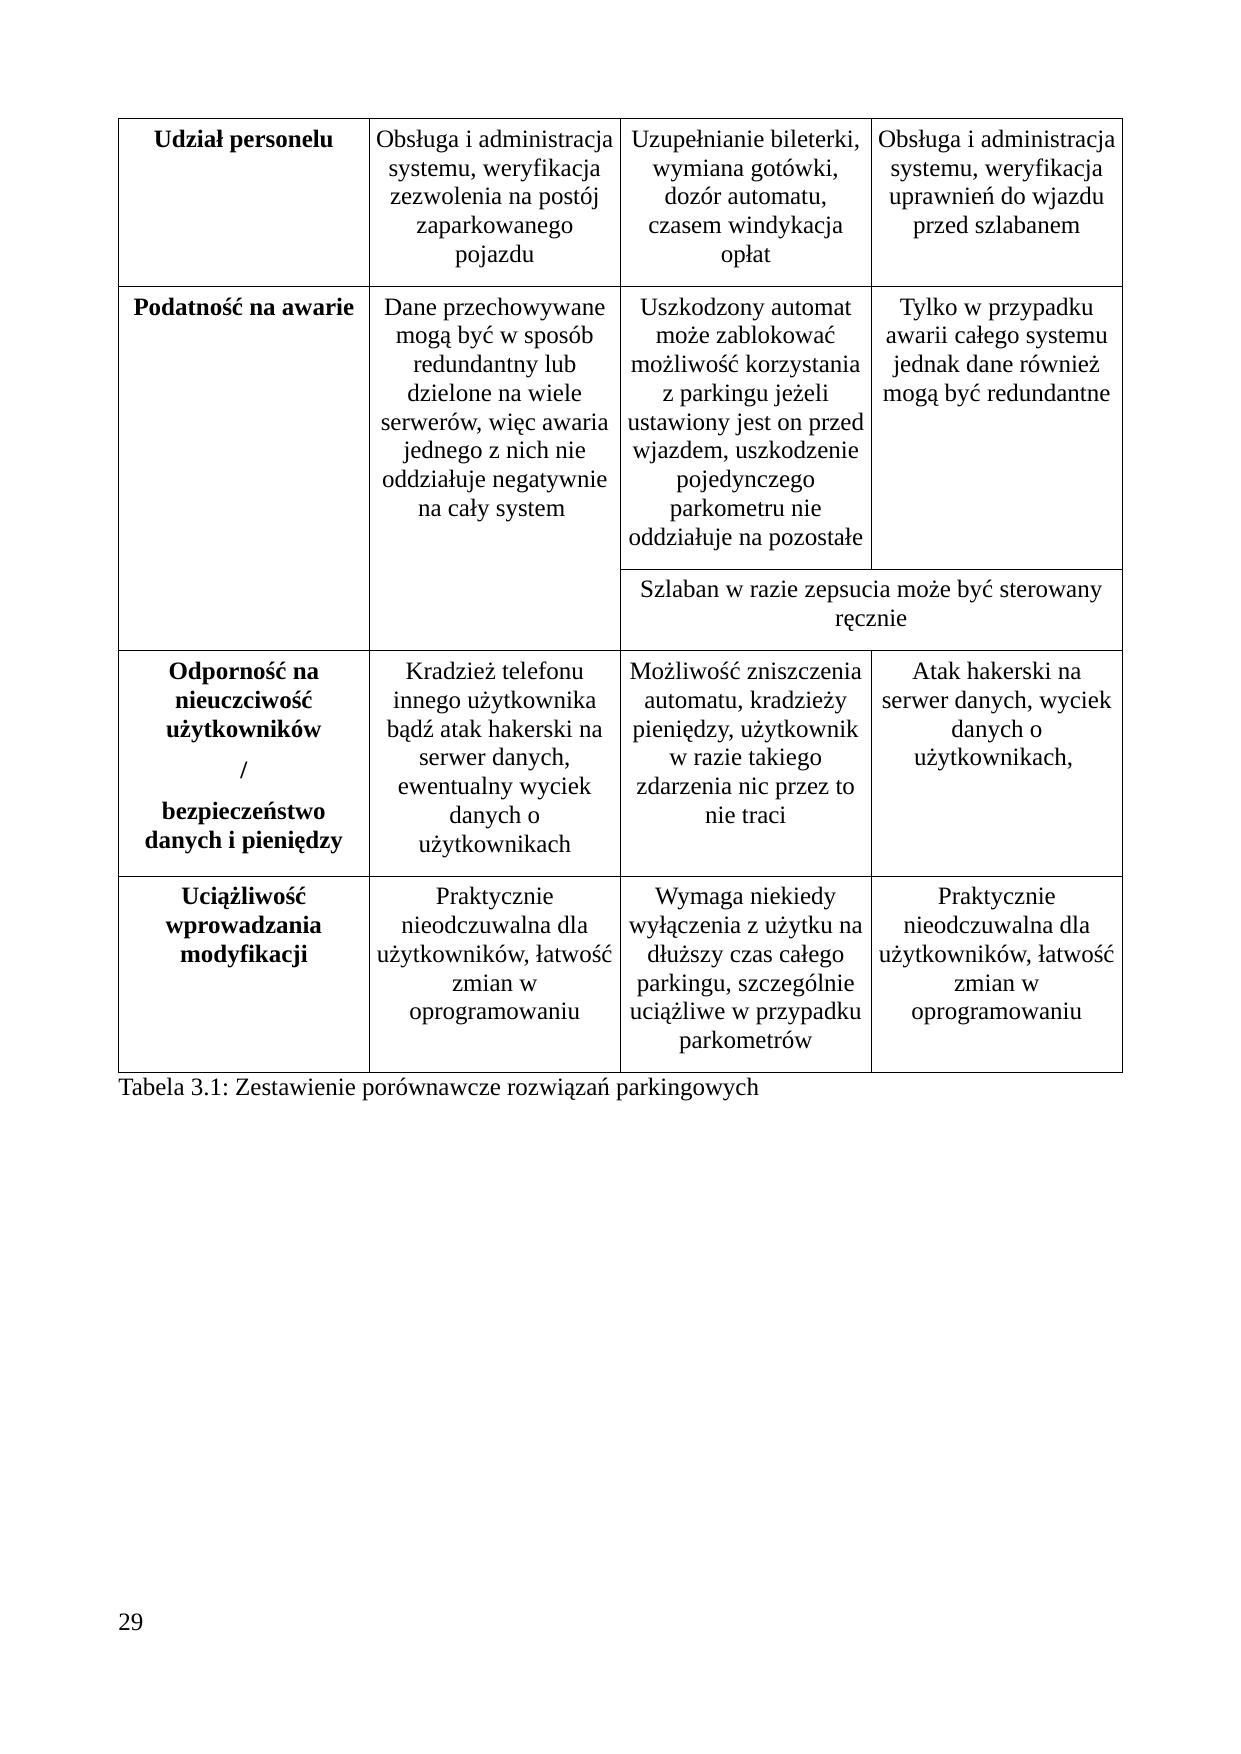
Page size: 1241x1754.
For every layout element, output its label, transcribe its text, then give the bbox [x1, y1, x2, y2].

table_cell Obsługa i administracja systemu, weryfikacja zezwolenia na postój zaparkowanego pojazdu [370, 119, 620, 286]
table_cell Udział personelu [119, 119, 369, 286]
table_cell Szlaban w razie zepsucia może być sterowany ręcznie [621, 570, 1122, 650]
table_cell Możliwość zniszczenia automatu, kradzieży pieniędzy, użytkownik w razie takiego zdarzenia nic przez to nie traci [621, 651, 871, 876]
table_cell Wymaga niekiedy wyłączenia z użytku na dłuższy czas całego parkingu, szczególnie uciążliwe w przypadku parkometrów [621, 877, 871, 1072]
table_cell Atak hakerski na serwer danych, wyciek danych o użytkownikach, [872, 651, 1122, 876]
table_cell Odporność na nieuczciwość użytkowników / bezpieczeństwo danych i pieniędzy [119, 651, 369, 876]
text Tabela 3.1: Zestawienie porównawcze rozwiązań parkingowych [118, 1073, 1122, 1101]
table_cell Obsługa i administracja systemu, weryfikacja uprawnień do wjazdu przed szlabanem [872, 119, 1122, 286]
table_cell Dane przechowywane mogą być w sposób redundantny lub dzielone na wiele serwerów, więc awaria jednego z nich nie oddziałuje negatywnie na cały system [370, 287, 620, 650]
table_cell Kradzież telefonu innego użytkownika bądź atak hakerski na serwer danych, ewentualny wyciek danych o użytkownikach [370, 651, 620, 876]
table_cell Praktycznie nieodczuwalna dla użytkowników, łatwość zmian w oprogramowaniu [370, 877, 620, 1072]
table_cell Podatność na awarie [119, 287, 369, 650]
table_cell Praktycznie nieodczuwalna dla użytkowników, łatwość zmian w oprogramowaniu [872, 877, 1122, 1072]
table_cell Uszkodzony automat może zablokować możliwość korzystania z parkingu jeżeli ustawiony jest on przed wjazdem, uszkodzenie pojedynczego parkometru nie oddziałuje na pozostałe [621, 287, 871, 569]
table_cell Tylko w przypadku awarii całego systemu jednak dane również mogą być redundantne [872, 287, 1122, 569]
table_cell Uzupełnianie bileterki, wymiana gotówki, dozór automatu, czasem windykacja opłat [621, 119, 871, 286]
table_cell Uciążliwość wprowadzania modyfikacji [119, 877, 369, 1072]
